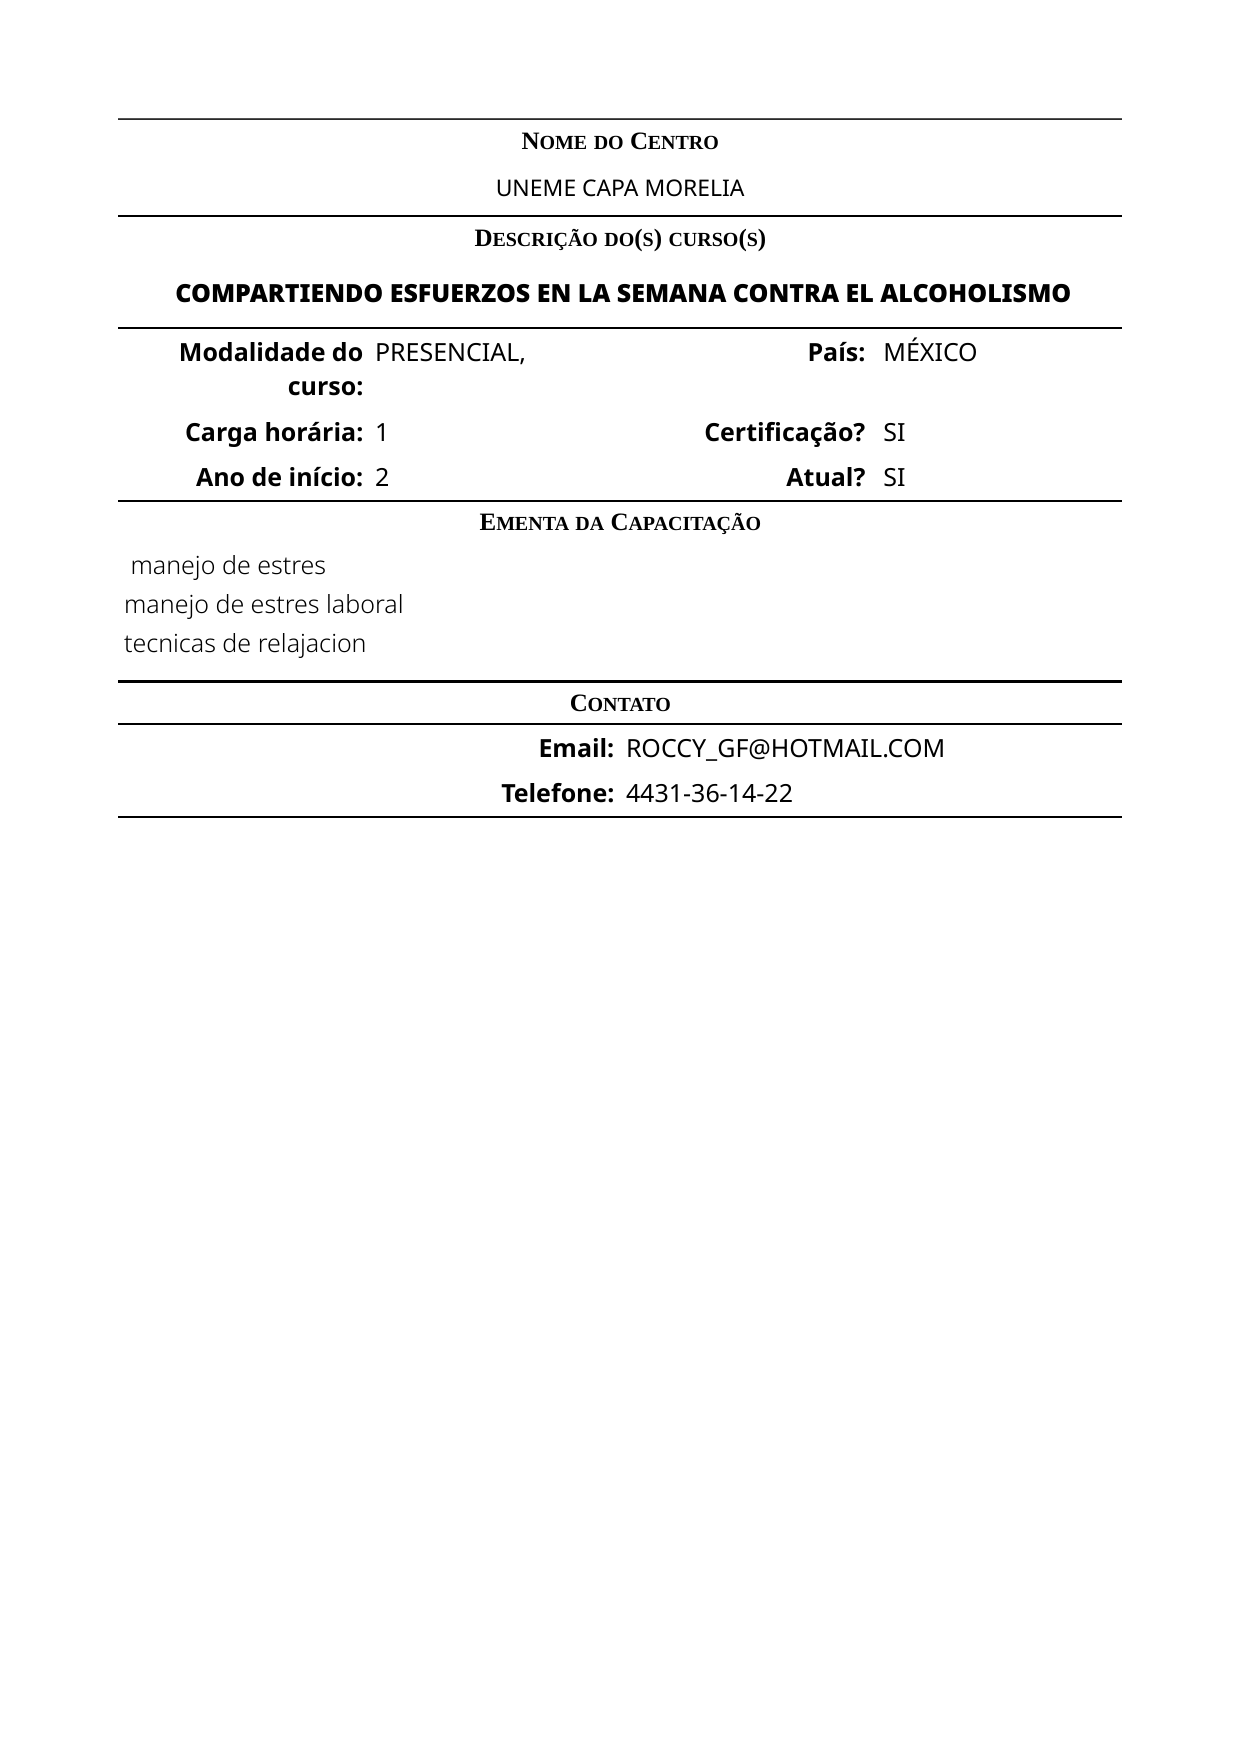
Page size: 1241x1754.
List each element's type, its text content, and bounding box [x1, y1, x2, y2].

table_cell 2 [369, 454, 620, 500]
table_cell Atual? [620, 454, 871, 500]
table_cell Ano de início: [118, 454, 369, 500]
table_cell Descrição do(s) curso(s) [118, 217, 1122, 257]
table_cell UNEME CAPA MORELIA [118, 160, 1122, 215]
table_cell SI [871, 409, 1122, 454]
table_cell Ementa da Capacitação [118, 502, 1122, 542]
table_cell 4431-36-14-22 [620, 770, 1122, 816]
table_cell MÉXICO [871, 329, 1122, 409]
table_cell Carga horária: [118, 409, 369, 454]
table_cell SI [871, 454, 1122, 500]
table_cell ROCCY_GF@HOTMAIL.COM [620, 725, 1122, 770]
table_cell Contato [118, 683, 1122, 723]
table_cell MANEJO DE ESTRES MANEJO DE ESTRES LABORAL TECNICAS DE RELAJACION [118, 542, 1122, 680]
table_cell COMPARTIENDO ESFUERZOS EN LA SEMANA CONTRA EL ALCOHOLISMO [118, 258, 1122, 327]
table_cell Certificação? [620, 409, 871, 454]
table_cell Modalidade do curso: [118, 329, 369, 409]
table_cell País: [620, 329, 871, 409]
table_cell 1 [369, 409, 620, 454]
table_cell PRESENCIAL, [369, 329, 620, 409]
table_header Nome do Centro [118, 121, 1122, 160]
table_cell Telefone: [118, 770, 620, 816]
table_cell Email: [118, 725, 620, 770]
